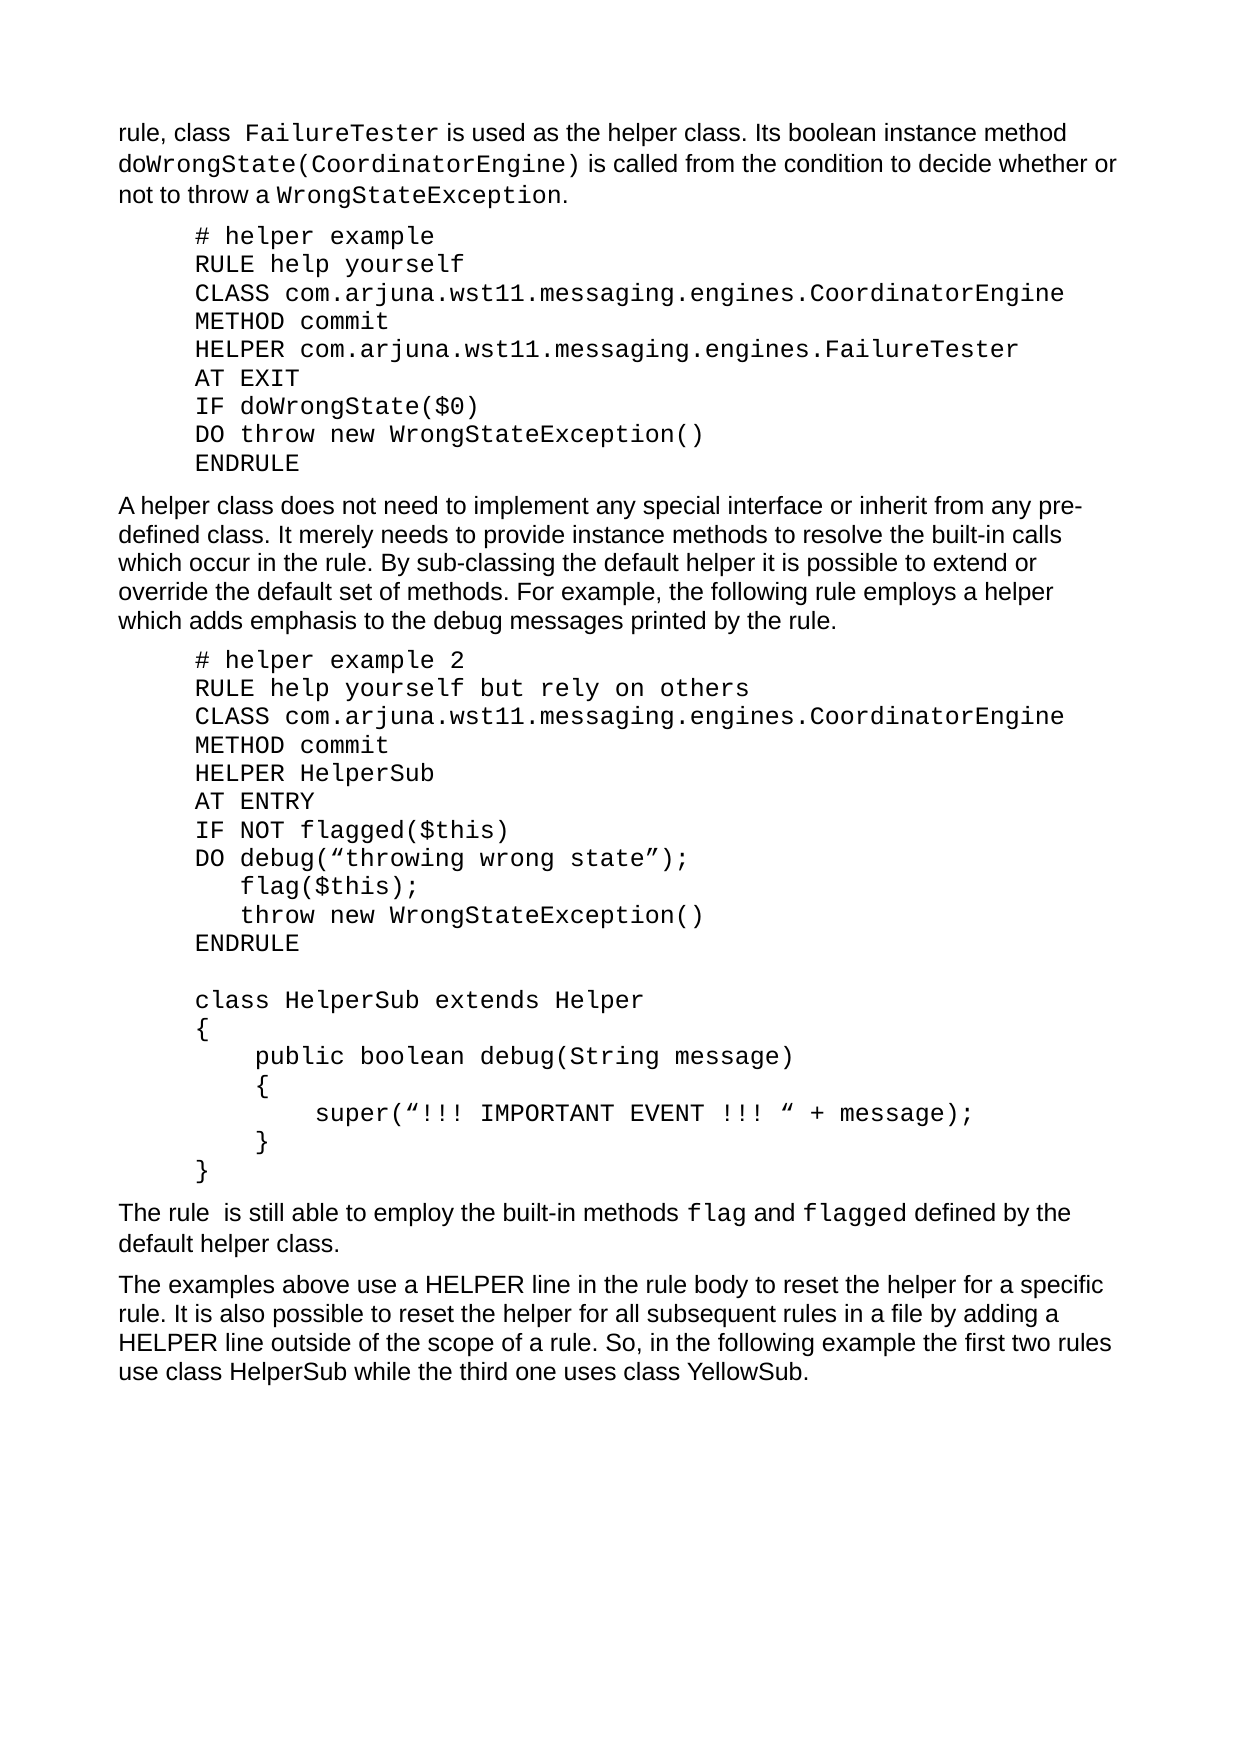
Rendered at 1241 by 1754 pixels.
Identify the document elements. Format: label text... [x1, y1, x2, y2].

text The examples above use a HELPER line in the rule body to reset the helper for a specific rule. It is also possible to reset the helper for all subsequent rules in a file by adding a HELPER line outside of the scope of a rule. So, in the following example the first two rules use class HelperSub while the third one uses class YellowSub. [118, 1270, 1122, 1385]
text # helper example RULE help yourself CLASS com.arjuna.wst11.messaging.engines.CoordinatorEngine METHOD commit HELPER com.arjuna.wst11.messaging.engines.FailureTester AT EXIT IF doWrongState($0) DO throw new WrongStateException() ENDRULE [194, 223, 1122, 478]
text A helper class does not need to implement any special interface or inherit from any pre-defined class. It merely needs to provide instance methods to resolve the built-in calls which occur in the rule. By sub-classing the default helper it is possible to extend or override the default set of methods. For example, the following rule employs a helper which adds emphasis to the debug messages printed by the rule. [118, 491, 1122, 635]
text # helper example 2 RULE help yourself but rely on others CLASS com.arjuna.wst11.messaging.engines.CoordinatorEngine METHOD commit HELPER HelperSub AT ENTRY IF NOT flagged($this) DO debug(“throwing wrong state”); flag($this); throw new WrongStateException() ENDRULE class HelperSub extends Helper { public boolean debug(String message) { super(“!!! IMPORTANT EVENT !!! “ + message); } } [194, 647, 1122, 1186]
text The rule is still able to employ the built-in methods flag and flagged defined by the default helper class. [118, 1198, 1122, 1258]
text rule, class FailureTester is used as the helper class. Its boolean instance method doWrongState(CoordinatorEngine) is called from the condition to decide whether or not to throw a WrongStateException. [118, 118, 1122, 211]
